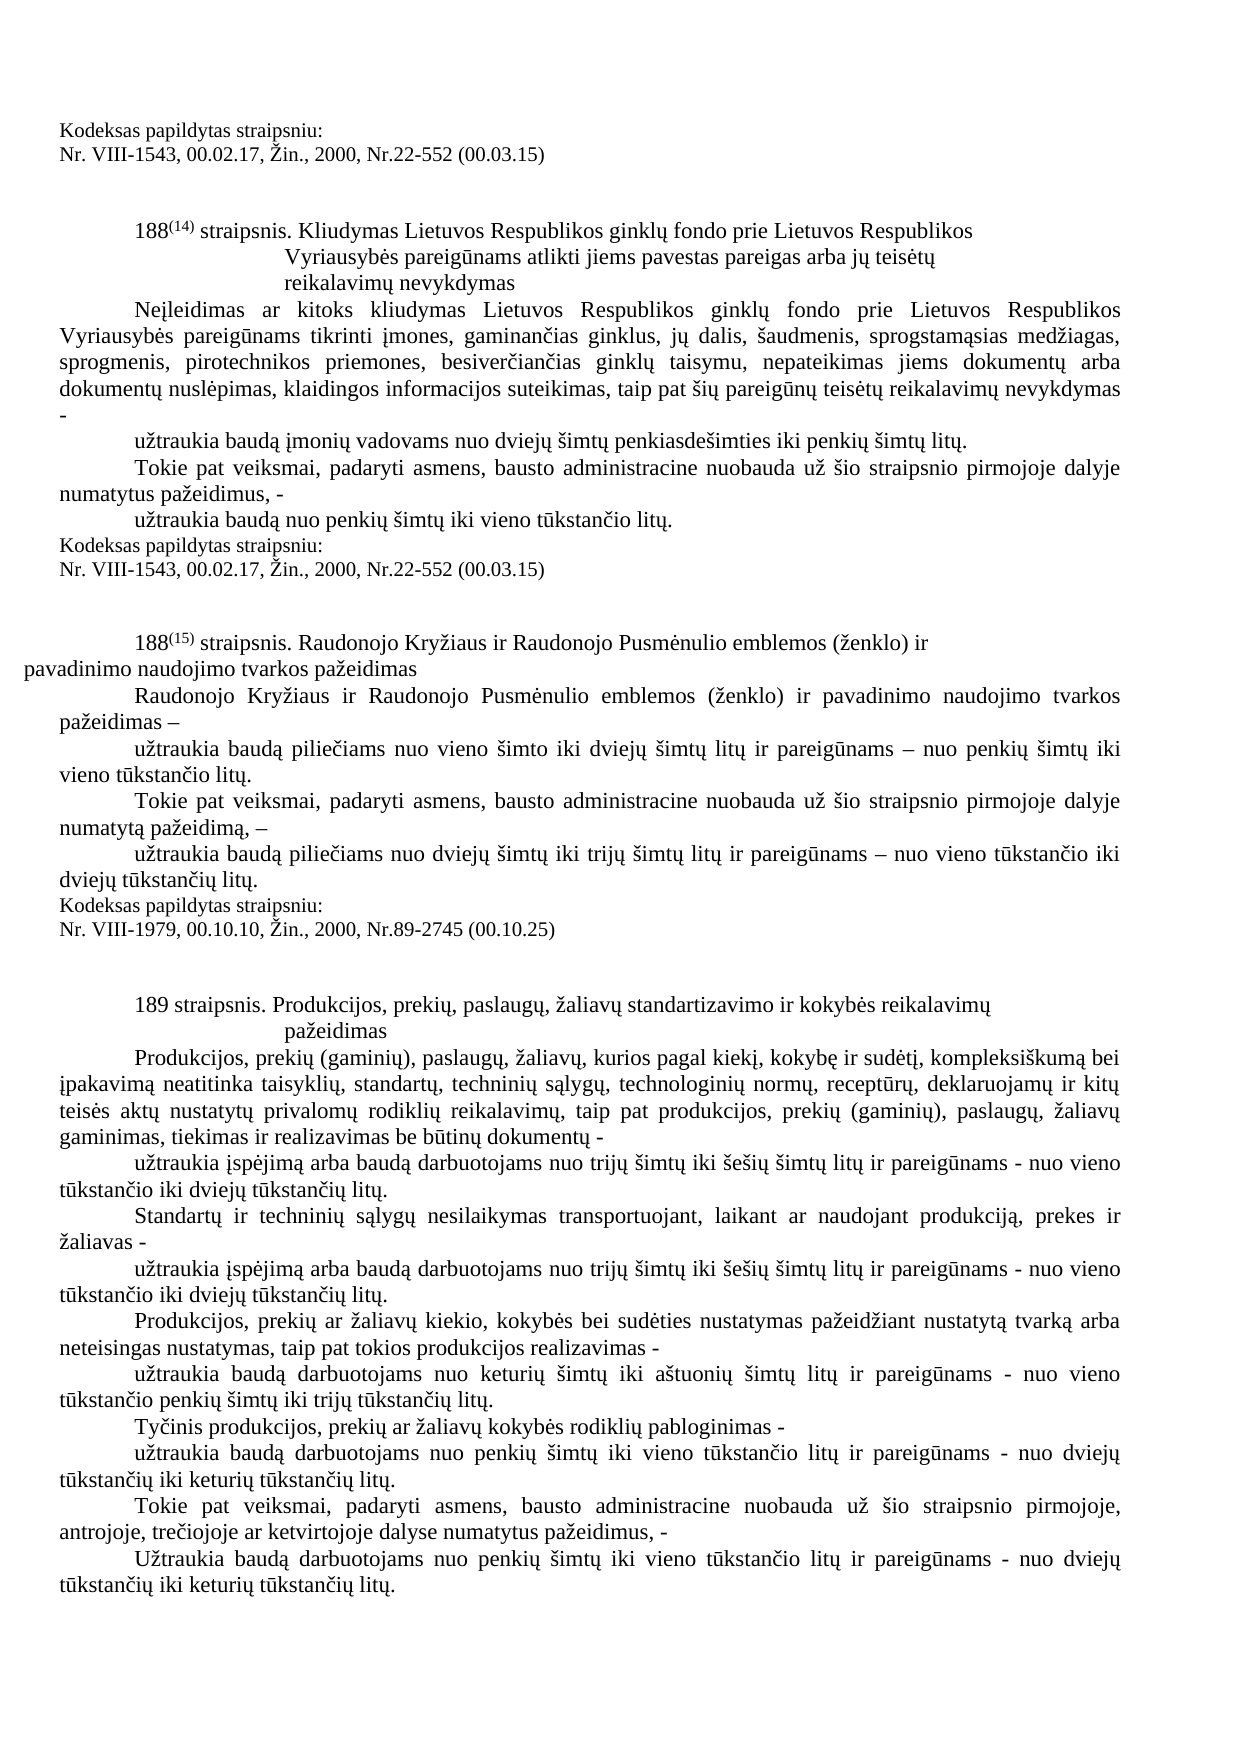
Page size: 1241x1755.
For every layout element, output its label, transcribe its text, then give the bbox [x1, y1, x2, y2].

text Nr. VIII-1543, 00.02.17, Žin., 2000, Nr.22-552 (00.03.15) [59, 142, 1122, 166]
text Neįleidimas ar kitoks kliudymas Lietuvos Respublikos ginklų fondo prie Lietuvos Respublikos Vyriausybės pareigūnams tikrinti įmones, gaminančias ginklus, jų dalis, šaudmenis, sprogstamąsias medžiagas, sprogmenis, pirotechnikos priemones, besiverčiančias ginklų taisymu, nepateikimas jiems dokumentų arba dokumentų nuslėpimas, klaidingos informacijos suteikimas, taip pat šių pareigūnų teisėtų reikalavimų nevykdymas - [59, 296, 1122, 427]
text Tokie pat veiksmai, padaryti asmens, bausto administracine nuobauda už šio straipsnio pirmojoje dalyje numatytus pažeidimus, - [59, 454, 1122, 507]
text Tyčinis produkcijos, prekių ar žaliavų kokybės rodiklių pabloginimas - [59, 1413, 1122, 1439]
text Tokie pat veiksmai, padaryti asmens, bausto administracine nuobauda už šio straipsnio pirmojoje dalyje numatytą pažeidimą, – [59, 787, 1122, 840]
text Raudonojo Kryžiaus ir Raudonojo Pusmėnulio emblemos (ženklo) ir pavadinimo naudojimo tvarkos pažeidimas – [59, 682, 1122, 734]
text 188(14) straipsnis. Kliudymas Lietuvos Respublikos ginklų fondo prie Lietuvos Respublikos [134, 217, 1122, 243]
text užtraukia įspėjimą arba baudą darbuotojams nuo trijų šimtų iki šešių šimtų litų ir pareigūnams - nuo vieno tūkstančio iki dviejų tūkstančių litų. [59, 1149, 1122, 1202]
text užtraukia baudą įmonių vadovams nuo dviejų šimtų penkiasdešimties iki penkių šimtų litų. [59, 427, 1122, 454]
text 188(15) straipsnis. Raudonojo Kryžiaus ir Raudonojo Pusmėnulio emblemos (ženklo) ir [134, 629, 1122, 656]
text Standartų ir techninių sąlygų nesilaikymas transportuojant, laikant ar naudojant produkciją, prekes ir žaliavas - [59, 1202, 1122, 1255]
text užtraukia baudą darbuotojams nuo keturių šimtų iki aštuonių šimtų litų ir pareigūnams - nuo vieno tūkstančio penkių šimtų iki trijų tūkstančių litų. [59, 1360, 1122, 1413]
text užtraukia baudą nuo penkių šimtų iki vieno tūkstančio litų. [59, 507, 1122, 533]
text Produkcijos, prekių (gaminių), paslaugų, žaliavų, kurios pagal kiekį, kokybę ir sudėtį, kompleksiškumą bei įpakavimą neatitinka taisyklių, standartų, techninių sąlygų, technologinių normų, receptūrų, deklaruojamų ir kitų teisės aktų nustatytų privalomų rodiklių reikalavimų, taip pat produkcijos, prekių (gaminių), paslaugų, žaliavų gaminimas, tiekimas ir realizavimas be būtinų dokumentų - [59, 1044, 1121, 1149]
text Vyriausybės pareigūnams atlikti jiems pavestas pareigas arba jų teisėtų [284, 243, 1122, 269]
text užtraukia baudą piliečiams nuo dviejų šimtų iki trijų šimtų litų ir pareigūnams – nuo vieno tūkstančio iki dviejų tūkstančių litų. [59, 840, 1122, 893]
text Produkcijos, prekių ar žaliavų kiekio, kokybės bei sudėties nustatymas pažeidžiant nustatytą tvarką arba neteisingas nustatymas, taip pat tokios produkcijos realizavimas - [59, 1307, 1122, 1360]
text Kodeksas papildytas straipsniu: [59, 893, 1122, 917]
text Kodeksas papildytas straipsniu: [59, 533, 1122, 557]
text pavadinimo naudojimo tvarkos pažeidimas [23, 656, 1122, 682]
text Nr. VIII-1979, 00.10.10, Žin., 2000, Nr.89-2745 (00.10.25) [59, 917, 1122, 941]
text Užtraukia baudą darbuotojams nuo penkių šimtų iki vieno tūkstančio litų ir pareigūnams - nuo dviejų tūkstančių iki keturių tūkstančių litų. [59, 1545, 1122, 1597]
text Tokie pat veiksmai, padaryti asmens, bausto administracine nuobauda už šio straipsnio pirmojoje, antrojoje, trečiojoje ar ketvirtojoje dalyse numatytus pažeidimus, - [59, 1492, 1122, 1545]
text reikalavimų nevykdymas [284, 269, 1122, 296]
text pažeidimas [284, 1018, 1122, 1044]
text užtraukia įspėjimą arba baudą darbuotojams nuo trijų šimtų iki šešių šimtų litų ir pareigūnams - nuo vieno tūkstančio iki dviejų tūkstančių litų. [59, 1255, 1122, 1307]
text užtraukia baudą piliečiams nuo vieno šimto iki dviejų šimtų litų ir pareigūnams – nuo penkių šimtų iki vieno tūkstančio litų. [59, 734, 1122, 787]
text Kodeksas papildytas straipsniu: [59, 118, 1122, 142]
text Nr. VIII-1543, 00.02.17, Žin., 2000, Nr.22-552 (00.03.15) [59, 557, 1122, 581]
text 189 straipsnis. Produkcijos, prekių, paslaugų, žaliavų standartizavimo ir kokybės reikalavimų [134, 991, 1122, 1018]
text užtraukia baudą darbuotojams nuo penkių šimtų iki vieno tūkstančio litų ir pareigūnams - nuo dviejų tūkstančių iki keturių tūkstančių litų. [59, 1439, 1122, 1492]
